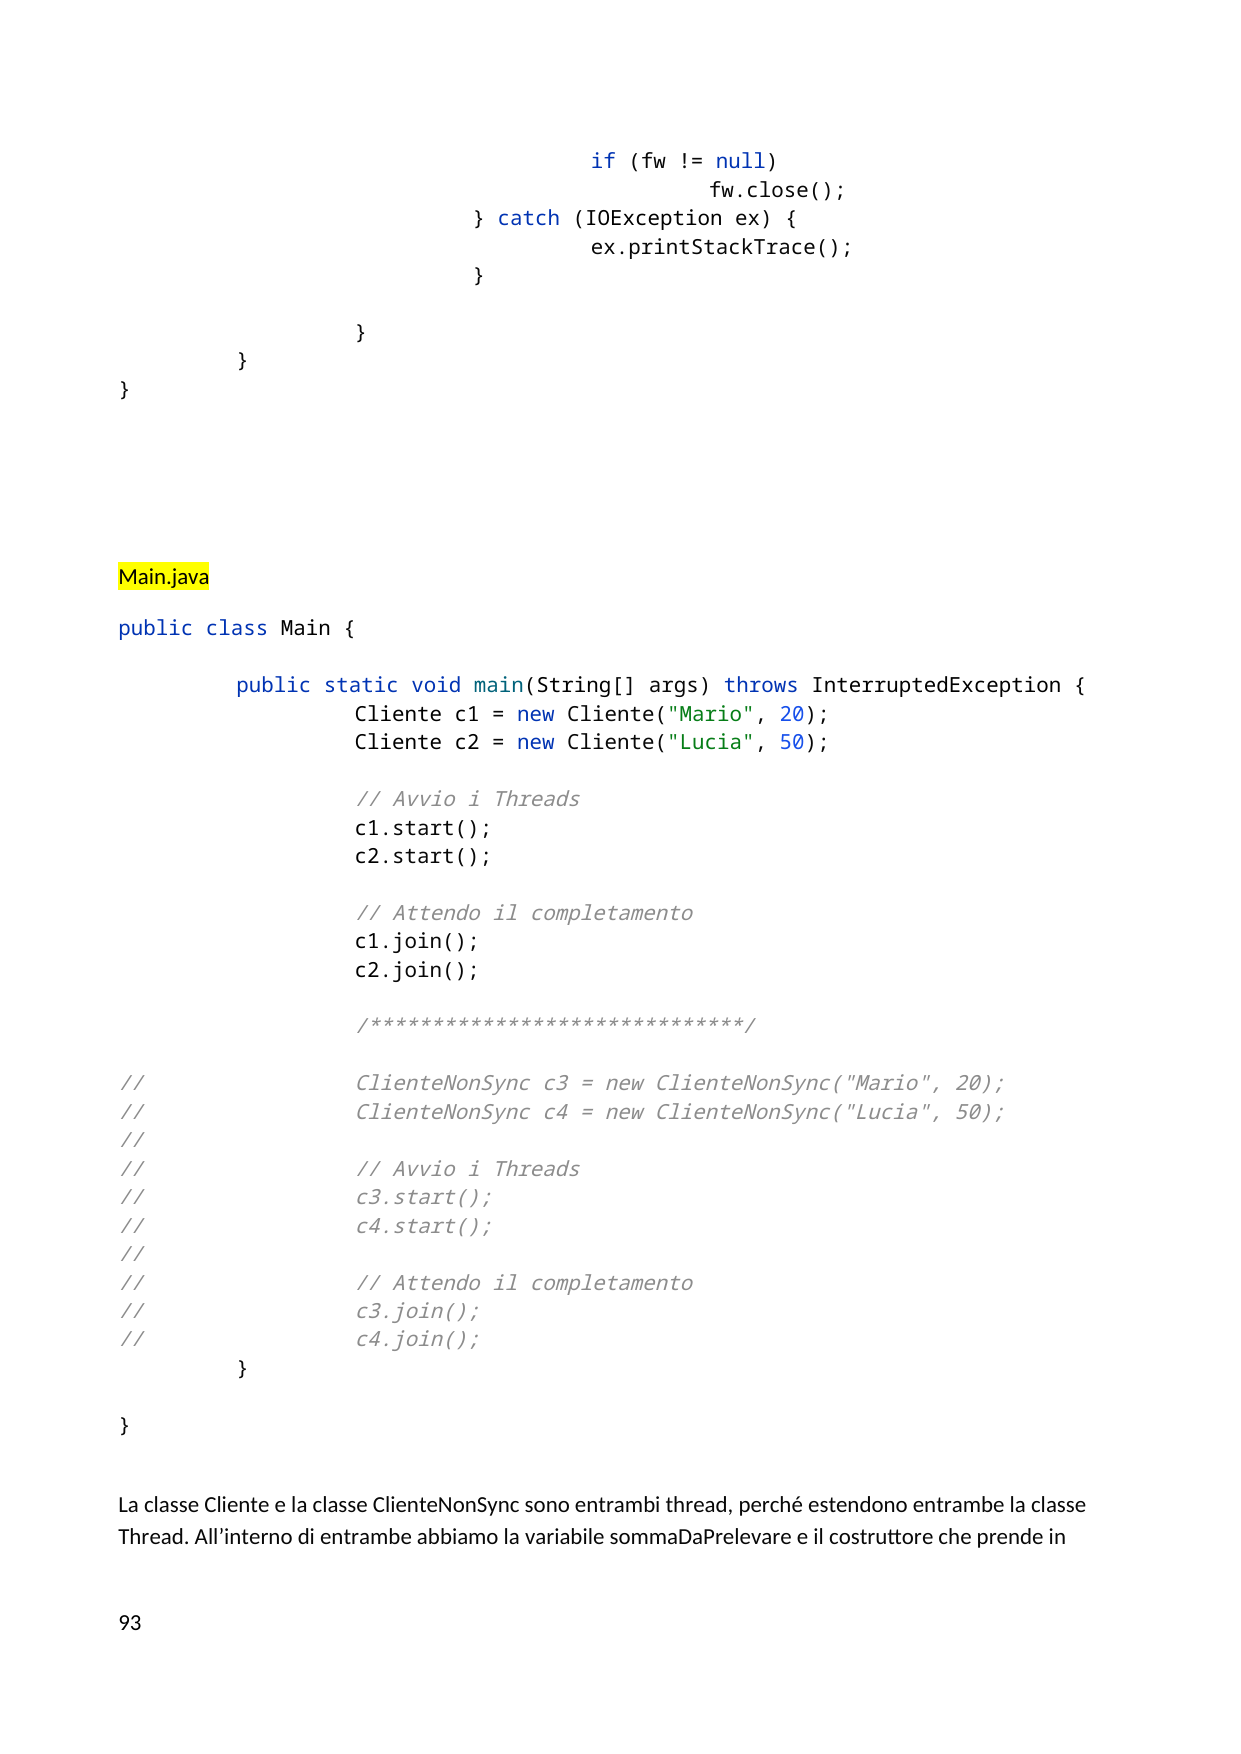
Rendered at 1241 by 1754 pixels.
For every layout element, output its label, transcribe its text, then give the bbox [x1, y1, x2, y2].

text public class Main { public static void main(String[] args) throws InterruptedException { Cliente c1 = new Cliente("Mario", 20); Cliente c2 = new Cliente("Lucia", 50); // Avvio i Threads c1.start(); c2.start(); // Attendo il completamento c1.join(); c2.join(); /******************************/ // ClienteNonSync c3 = new ClienteNonSync("Mario", 20); // ClienteNonSync c4 = new ClienteNonSync("Lucia", 50); // // // Avvio i Threads // c3.start(); // c4.start(); // // // Attendo il completamento // c3.join(); // c4.join(); } } [118, 613, 1122, 1438]
text if (fw != null) fw.close(); } catch (IOException ex) { ex.printStackTrace(); } } } } [118, 118, 1122, 426]
text La classe Cliente e la classe ClienteNonSync sono entrambi thread, perché estendono entrambe la classe Thread. All’interno di entrambe abbiamo la variabile sommaDaPrelevare e il costruttore che prende in [118, 1490, 1122, 1550]
text Main.java [118, 562, 1122, 613]
